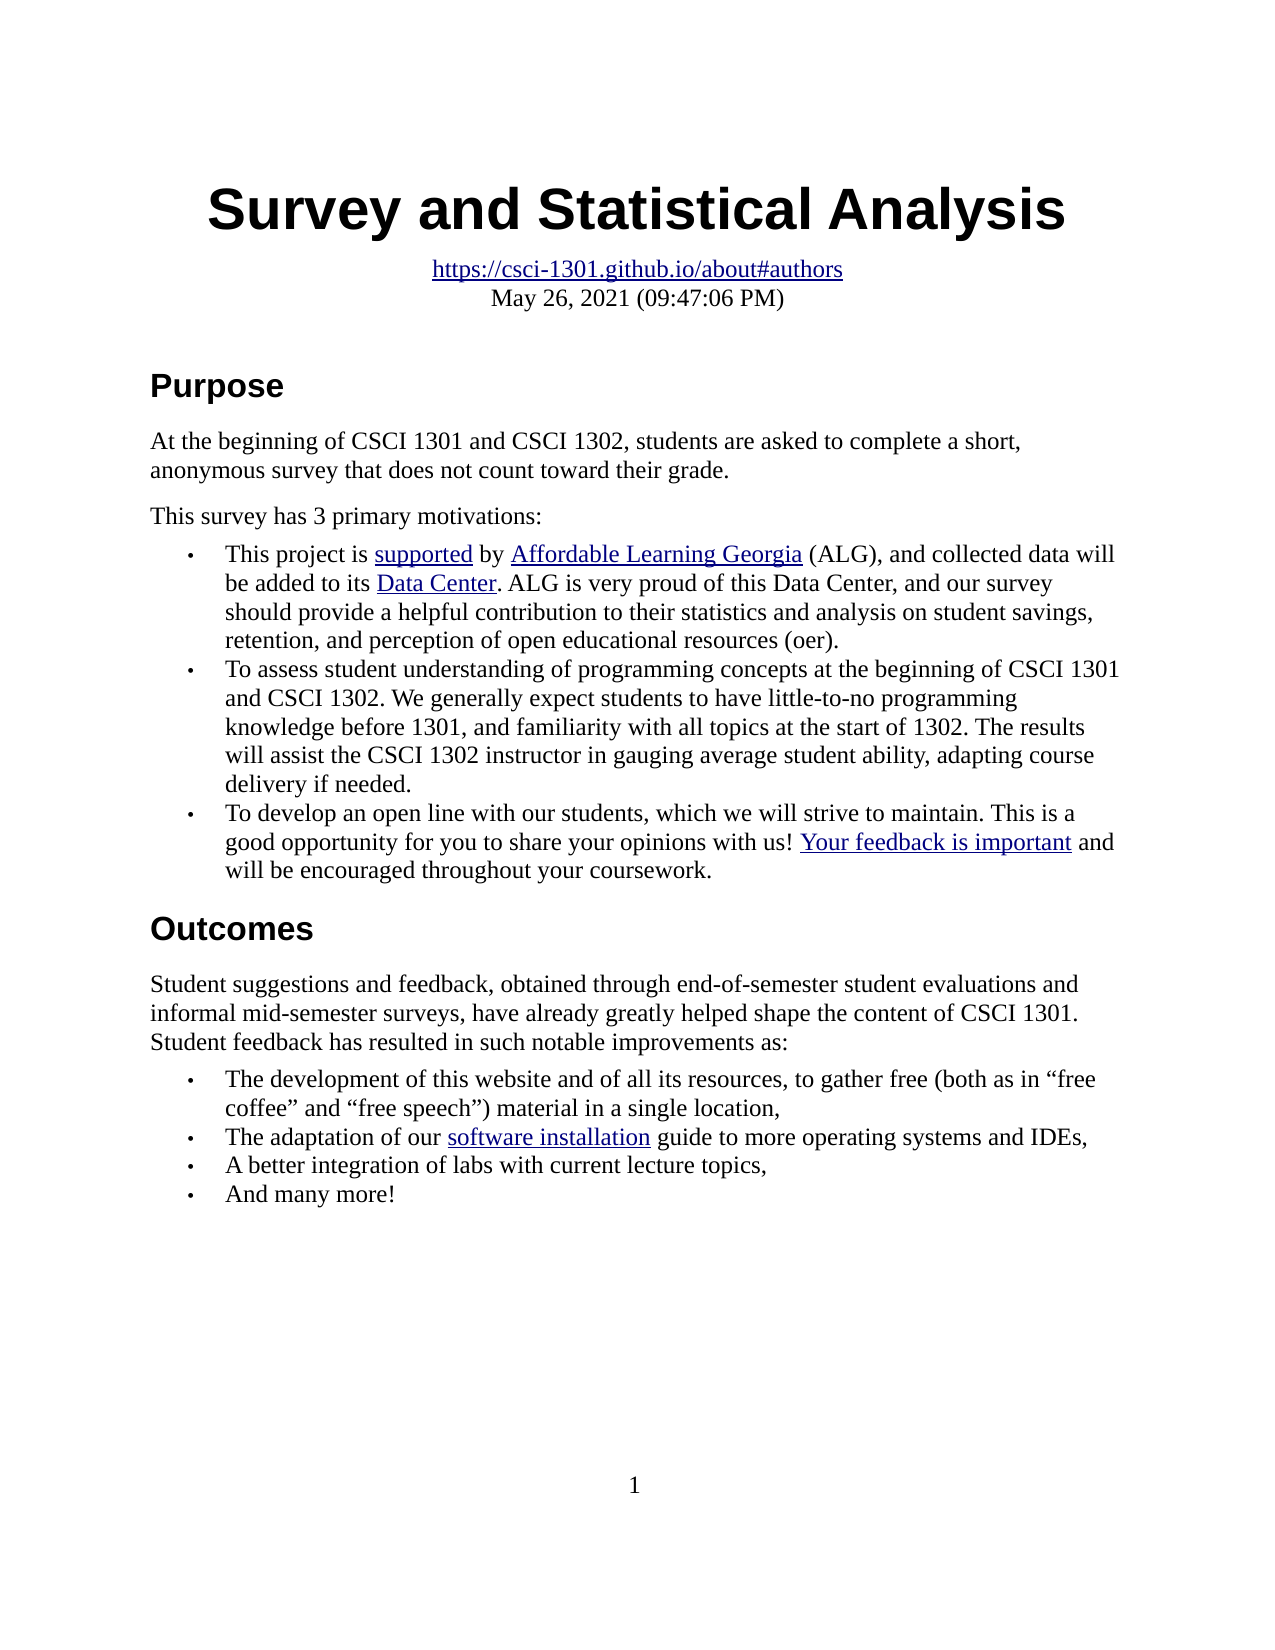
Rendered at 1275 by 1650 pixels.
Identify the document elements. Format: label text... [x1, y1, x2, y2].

subtitle Purpose [150, 366, 1125, 404]
text https://csci-1301.github.io/about#authors [150, 254, 1125, 283]
list To assess student understanding of programming concepts at the beginning of CSCI 1301 and CSCI 1302. We generally expect students to have little-to-no programming knowledge before 1301, and familiarity with all topics at the start of 1302. The results will assist the CSCI 1302 instructor in gauging average student ability, adapting course delivery if needed. [187, 654, 1125, 798]
list And many more! [187, 1179, 1125, 1208]
list This project is supported by Affordable Learning Georgia (ALG), and collected data will be added to its Data Center. ALG is very proud of this Data Center, and our survey should provide a helpful contribution to their statistics and analysis on student savings, retention, and perception of open educational resources (oer). [187, 539, 1125, 654]
text Student suggestions and feedback, obtained through end-of-semester student evaluations and informal mid-semester surveys, have already greatly helped shape the content of CSCI 1301. Student feedback has resulted in such notable improvements as: [150, 969, 1125, 1055]
list A better integration of labs with current lecture topics, [187, 1151, 1125, 1179]
text May 26, 2021 (09:47:06 PM) [150, 283, 1125, 312]
text At the beginning of CSCI 1301 and CSCI 1302, students are asked to complete a short, anonymous survey that does not count toward their grade. [150, 426, 1125, 483]
title Survey and Statistical Analysis [150, 175, 1125, 242]
subtitle Outcomes [150, 909, 1125, 948]
text This survey has 3 primary motivations: [150, 501, 1125, 530]
list To develop an open line with our students, which we will strive to maintain. This is a good opportunity for you to share your opinions with us! Your feedback is important and will be encouraged throughout your coursework. [187, 798, 1125, 884]
list The development of this website and of all its resources, to gather free (both as in “free coffee” and “free speech”) material in a single location, [187, 1064, 1125, 1122]
list The adaptation of our software installation guide to more operating systems and IDEs, [187, 1122, 1125, 1151]
